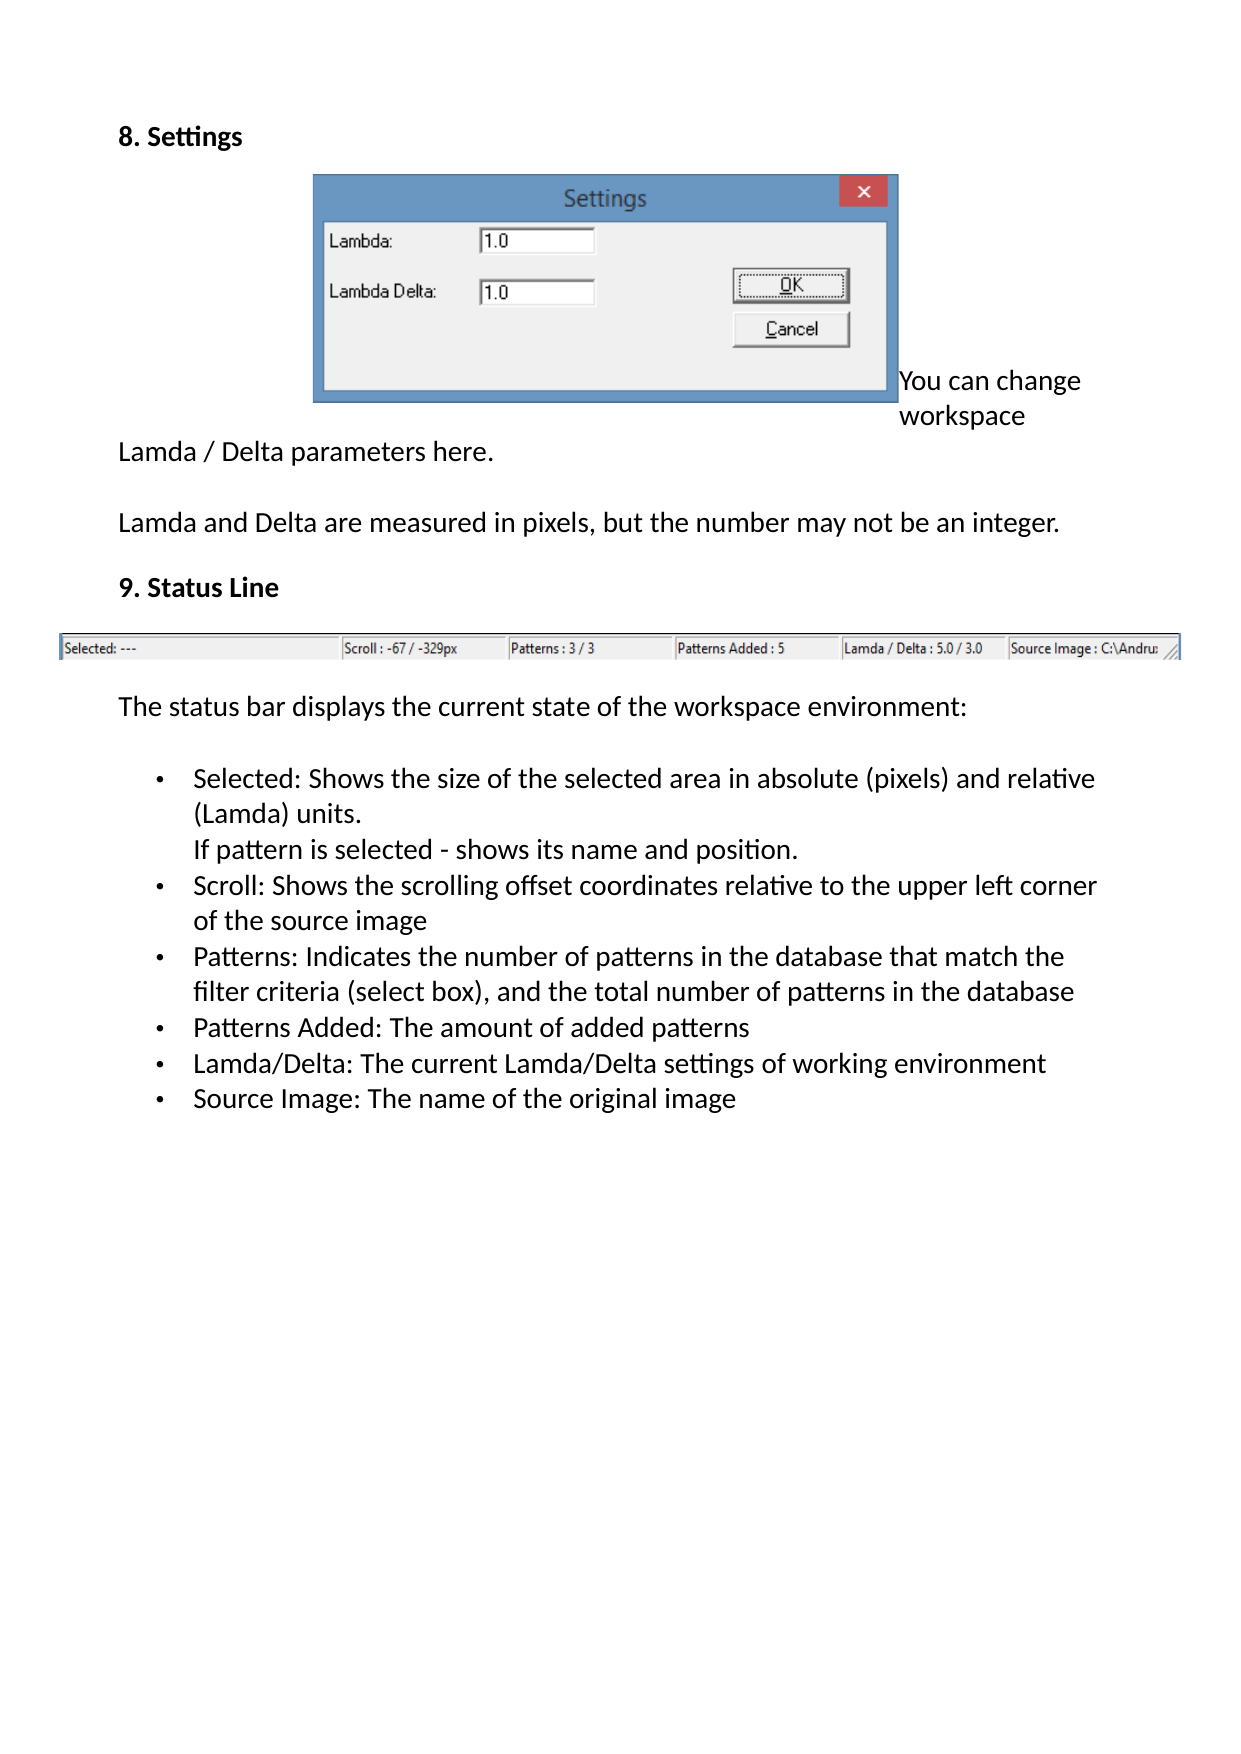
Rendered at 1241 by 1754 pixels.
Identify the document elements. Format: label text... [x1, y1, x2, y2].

list Selected: Shows the size of the selected area in absolute (pixels) and relative (Lamda) units. [156, 760, 1122, 831]
text You can change workspace Lamda / Delta parameters here. [118, 362, 1122, 469]
list Lamda/Delta: The current Lamda/Delta settings of working environment [156, 1045, 1122, 1080]
text 9. Status Line [118, 569, 1122, 604]
list If pattern is selected - shows its name and position. [156, 831, 1122, 867]
picture [312, 174, 899, 403]
text Lamda and Delta are measured in pixels, but the number may not be an integer. [118, 504, 1122, 540]
text 8. Settings [118, 118, 1122, 154]
list Patterns Added: The amount of added patterns [156, 1009, 1122, 1045]
list Source Image: The name of the original image [156, 1080, 1122, 1116]
list Patterns: Indicates the number of patterns in the database that match the filter criteria (select box), and the total number of patterns in the database [156, 938, 1122, 1009]
text The status bar displays the current state of the workspace environment: [118, 688, 1122, 724]
list Scroll: Shows the scrolling offset coordinates relative to the upper left corner of the source image [156, 867, 1122, 938]
